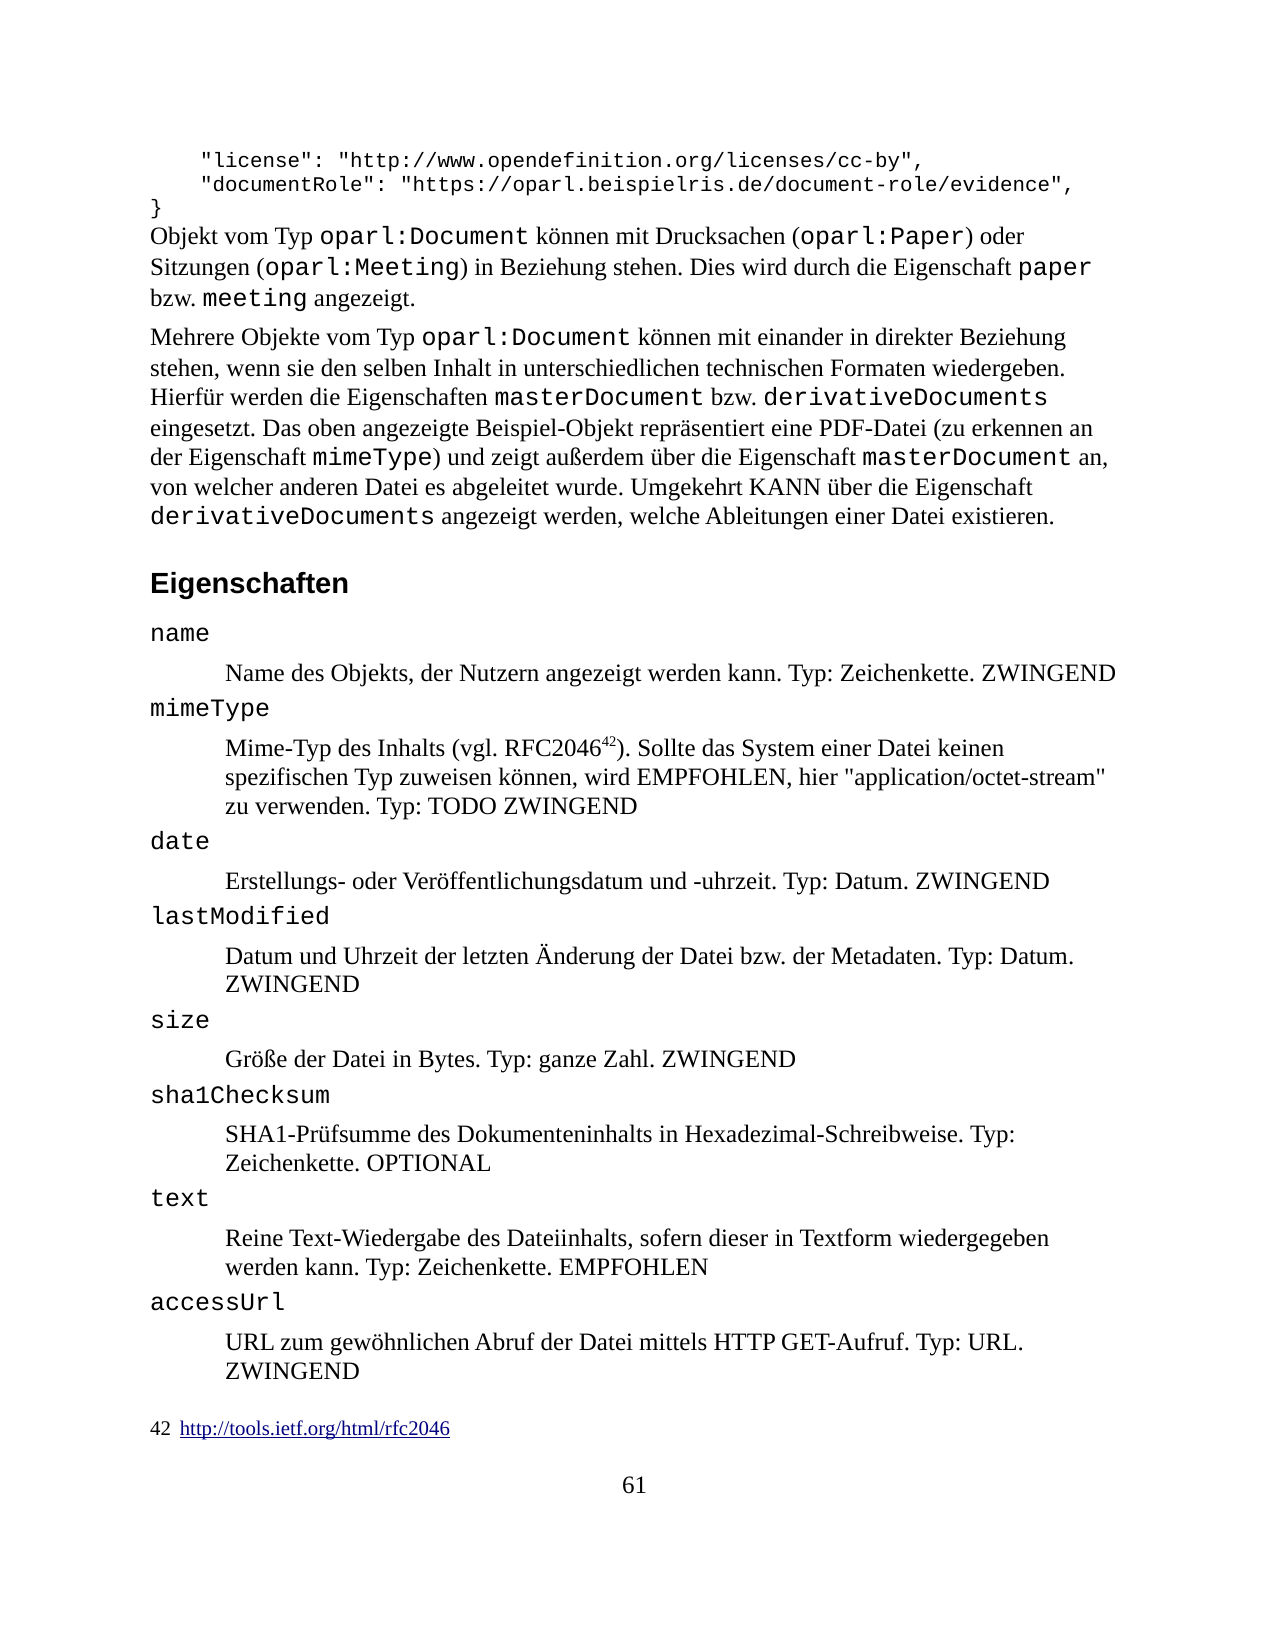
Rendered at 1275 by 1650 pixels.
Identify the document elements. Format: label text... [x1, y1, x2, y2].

text lastModified [150, 903, 1125, 932]
text name [150, 621, 1125, 649]
text Name des Objekts, der Nutzern angezeigt werden kann. Typ: Zeichenkette. ZWINGEND [225, 658, 1125, 687]
text sha1Checksum [150, 1082, 1125, 1111]
text SHA1-Prüfsumme des Dokumenteninhalts in Hexadezimal-Schreibweise. Typ: Zeichenkette. OPTIONAL [225, 1119, 1125, 1177]
text mimeType [150, 696, 1125, 724]
text Erstellungs- oder Veröffentlichungsdatum und -uhrzeit. Typ: Datum. ZWINGEND [225, 866, 1125, 894]
text accessUrl [150, 1290, 1125, 1318]
text "license": "http://www.opendefinition.org/licenses/cc-by", [150, 150, 1125, 174]
text Mime-Typ des Inhalts (vgl. RFC2046). Sollte das System einer Datei keinen spezifischen Typ zuweisen können, wird EMPFOHLEN, hier "application/octet-stream" zu verwenden. Typ: TODO ZWINGEND [225, 733, 1125, 819]
text Datum und Uhrzeit der letzten Änderung der Datei bzw. der Metadaten. Typ: Datum. ZWINGEND [225, 941, 1125, 998]
text Mehrere Objekte vom Typ oparl:Document können mit einander in direkter Beziehung stehen, wenn sie den selben Inhalt in unterschiedlichen technischen Formaten wiedergeben. Hierfür werden die Eigenschaften masterDocument bzw. derivativeDocuments eingesetzt. Das oben angezeigte Beispiel-Objekt repräsentiert eine PDF-Datei (zu erkennen an der Eigenschaft mimeType) und zeigt außerdem über die Eigenschaft masterDocument an, von welcher anderen Datei es abgeleitet wurde. Umgekehrt KANN über die Eigenschaft derivativeDocuments angezeigt werden, welche Ableitungen einer Datei existieren. [150, 322, 1125, 532]
text "documentRole": "https://oparl.beispielris.de/document-role/evidence", [150, 174, 1125, 197]
text Größe der Datei in Bytes. Typ: ganze Zahl. ZWINGEND [225, 1044, 1125, 1073]
text URL zum gewöhnlichen Abruf der Datei mittels HTTP GET-Aufruf. Typ: URL. ZWINGEND [225, 1327, 1125, 1384]
text text [150, 1186, 1125, 1214]
subtitle Eigenschaften [150, 566, 1125, 599]
text } [150, 197, 1125, 221]
text Reine Text-Wiedergabe des Dateiinhalts, sofern dieser in Textform wiedergegeben werden kann. Typ: Zeichenkette. EMPFOHLEN [225, 1223, 1125, 1281]
text Objekt vom Typ oparl:Document können mit Drucksachen (oparl:Paper) oder Sitzungen (oparl:Meeting) in Beziehung stehen. Dies wird durch die Eigenschaft paper bzw. meeting angezeigt. [150, 221, 1125, 313]
text http://tools.ietf.org/html/rfc2046 [150, 1416, 1125, 1440]
text date [150, 828, 1125, 857]
text size [150, 1007, 1125, 1036]
